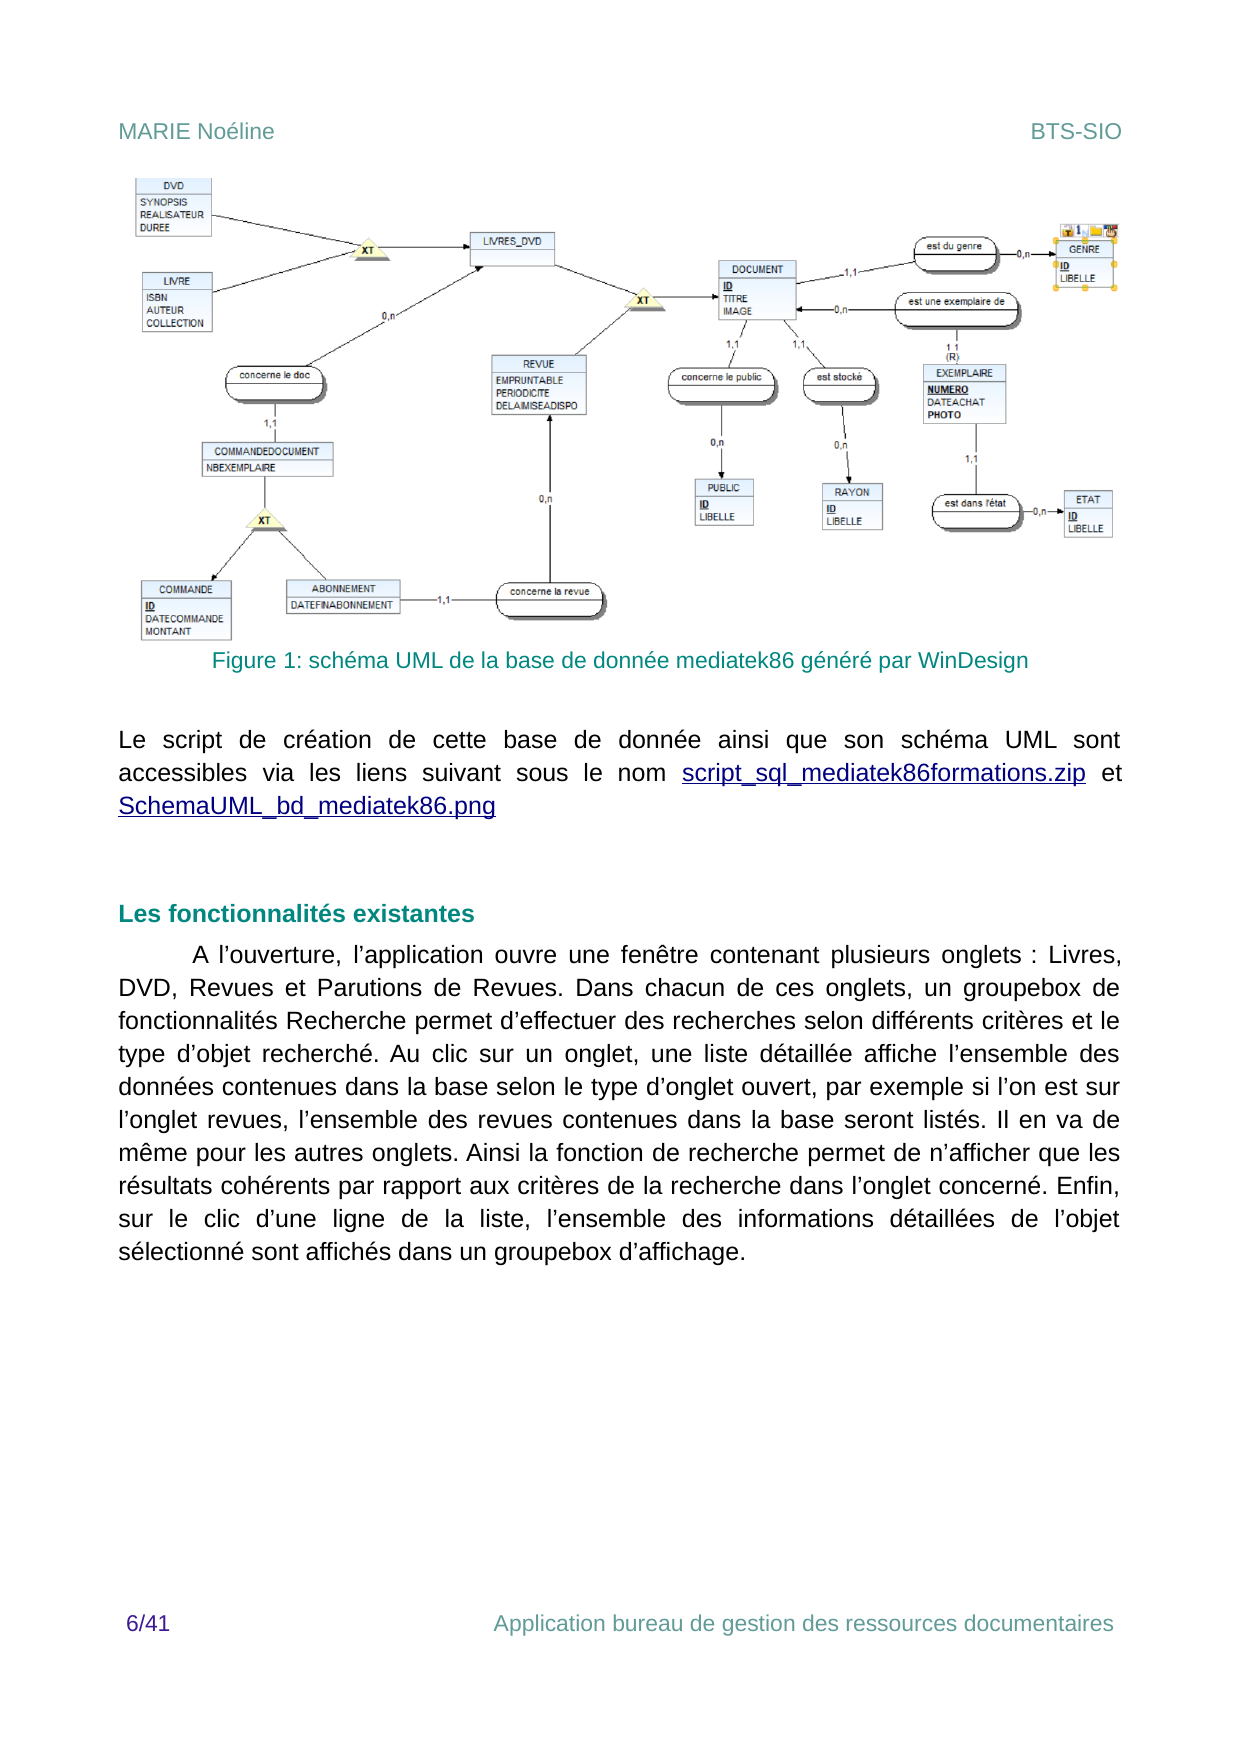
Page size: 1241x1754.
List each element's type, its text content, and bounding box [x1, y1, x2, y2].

text Figure 1: schéma UML de la base de donnée mediatek86 généré par WinDesign [121, 647, 1119, 673]
subtitle Les fonctionnalités existantes [118, 898, 1122, 927]
text Le script de création de cette base de donnée ainsi que son schéma UML sont accessibles via les liens suivant sous le nom script_sql_mediatek86formations.zip et SchemaUML_bd_mediatek86.png [118, 725, 1122, 819]
picture [121, 178, 1120, 647]
text A l’ouverture, l’application ouvre une fenêtre contenant plusieurs onglets : Livres, DVD, Revues et Parutions de Revues. Dans chacun de ces onglets, un groupebox de fonctionnalités Recherche permet d’effectuer des recherches selon différents critères et le type d’objet recherché. Au clic sur un onglet, une liste détaillée affiche l’ensemble des données contenues dans la base selon le type d’onglet ouvert, par exemple si l’on est sur l’onglet revues, l’ensemble des revues contenues dans la base seront listés. Il en va de même pour les autres onglets. Ainsi la fonction de recherche permet de n’afficher que les résultats cohérents par rapport aux critères de la recherche dans l’onglet concerné. Enfin, sur le clic d’une ligne de la liste, l’ensemble des informations détaillées de l’objet sélectionné sont affichés dans un groupebox d’affichage. [118, 940, 1122, 1266]
